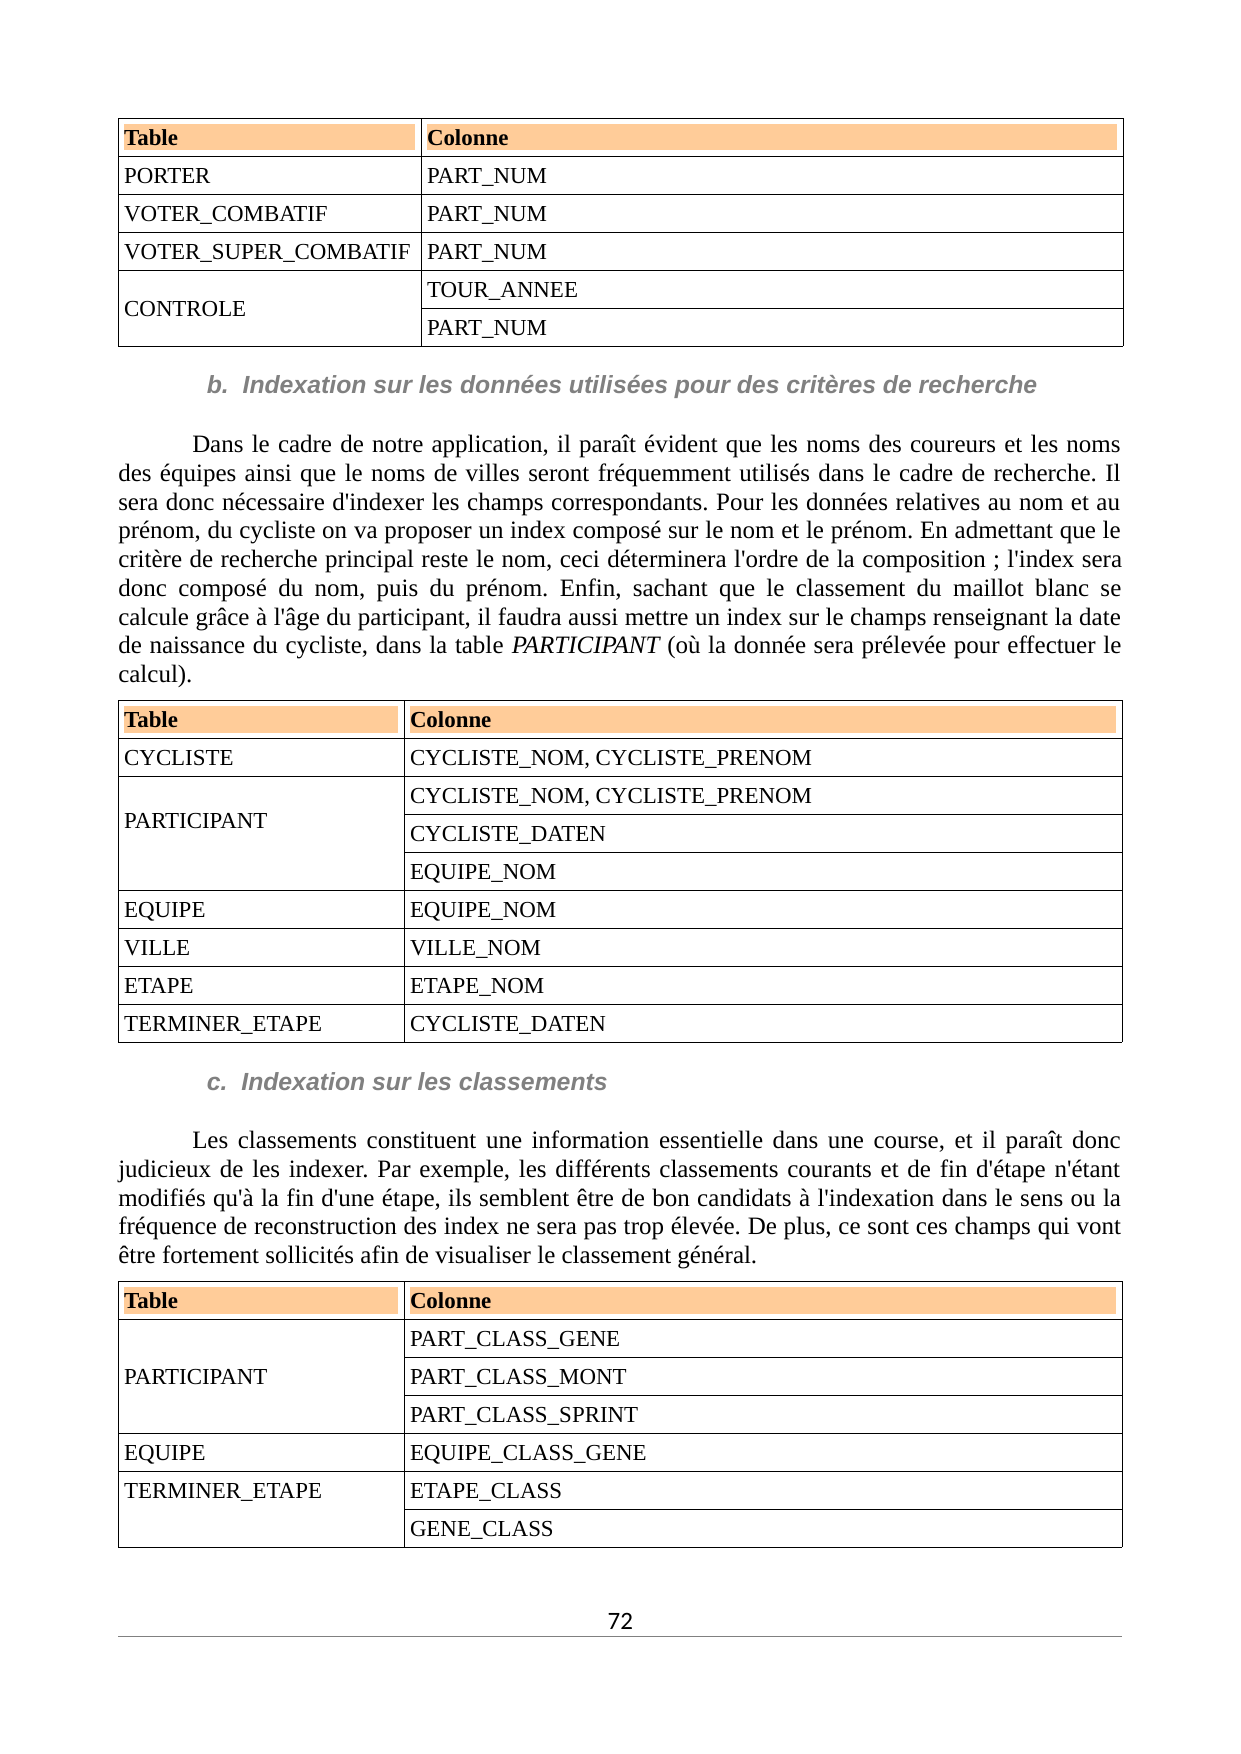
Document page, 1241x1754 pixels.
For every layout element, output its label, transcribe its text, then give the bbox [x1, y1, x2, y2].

table_cell CYCLISTE [119, 739, 404, 776]
table_header Colonne [405, 1282, 1122, 1319]
table_header Table [119, 119, 421, 156]
table_header Table [119, 1282, 404, 1319]
table_cell CYCLISTE_DATEN [405, 1005, 1122, 1042]
table_cell PART_NUM [422, 309, 1123, 346]
table_header Table [119, 701, 404, 738]
table_cell PART_CLASS_MONT [405, 1358, 1122, 1395]
table_cell PARTICIPANT [119, 1320, 404, 1433]
table_cell PART_NUM [422, 157, 1123, 194]
table_cell ETAPE_NOM [405, 967, 1122, 1004]
table_cell PART_NUM [422, 195, 1123, 232]
table_header Colonne [405, 701, 1122, 738]
table_cell ETAPE_CLASS [405, 1472, 1122, 1509]
table_cell CYCLISTE_NOM, CYCLISTE_PRENOM [405, 739, 1122, 776]
table_cell PARTICIPANT [119, 777, 404, 890]
table_cell CONTROLE [119, 271, 421, 346]
table_cell PART_CLASS_SPRINT [405, 1396, 1122, 1433]
table_cell CYCLISTE_NOM, CYCLISTE_PRENOM [405, 777, 1122, 814]
table_cell VOTER_SUPER_COMBATIF [119, 233, 421, 270]
table_cell TOUR_ANNEE [422, 271, 1123, 308]
table_cell TERMINER_ETAPE [119, 1005, 404, 1042]
table_cell CYCLISTE_DATEN [405, 815, 1122, 852]
table_cell EQUIPE_NOM [405, 891, 1122, 928]
table_cell VILLE_NOM [405, 929, 1122, 966]
subtitle Indexation sur les classements [207, 1067, 1122, 1095]
table_cell GENE_CLASS [405, 1510, 1122, 1547]
table_cell EQUIPE [119, 1434, 404, 1471]
table_cell EQUIPE [119, 891, 404, 928]
table_cell EQUIPE_CLASS_GENE [405, 1434, 1122, 1471]
table_cell TERMINER_ETAPE [119, 1472, 404, 1547]
table_cell PART_CLASS_GENE [405, 1320, 1122, 1357]
table_cell PART_NUM [422, 233, 1123, 270]
text Dans le cadre de notre application, il paraît évident que les noms des coureurs et les noms des équipes ainsi que le noms de villes seront fréquemment utilisés dans le cadre de recherche. Il sera donc nécessaire d'indexer les champs correspondants. Pour les données relatives au nom et au prénom, du cycliste on va proposer un index composé sur le nom et le prénom. En admettant que le critère de recherche principal reste le nom, ceci déterminera l'ordre de la composition ; l'index sera donc composé du nom, puis du prénom. Enfin, sachant que le classement du maillot blanc se calcule grâce à l'âge du participant, il faudra aussi mettre un index sur le champs renseignant la date de naissance du cycliste, dans la table PARTICIPANT (où la donnée sera prélevée pour effectuer le calcul). [118, 429, 1122, 688]
table_cell VOTER_COMBATIF [119, 195, 421, 232]
text Les classements constituent une information essentielle dans une course, et il paraît donc judicieux de les indexer. Par exemple, les différents classements courants et de fin d'étape n'étant modifiés qu'à la fin d'une étape, ils semblent être de bon candidats à l'indexation dans le sens ou la fréquence de reconstruction des index ne sera pas trop élevée. De plus, ce sont ces champs qui vont être fortement sollicités afin de visualiser le classement général. [118, 1125, 1122, 1269]
subtitle Indexation sur les données utilisées pour des critères de recherche [207, 371, 1122, 399]
table_cell VILLE [119, 929, 404, 966]
table_cell EQUIPE_NOM [405, 853, 1122, 890]
table_cell ETAPE [119, 967, 404, 1004]
table_header Colonne [422, 119, 1123, 156]
table_cell PORTER [119, 157, 421, 194]
